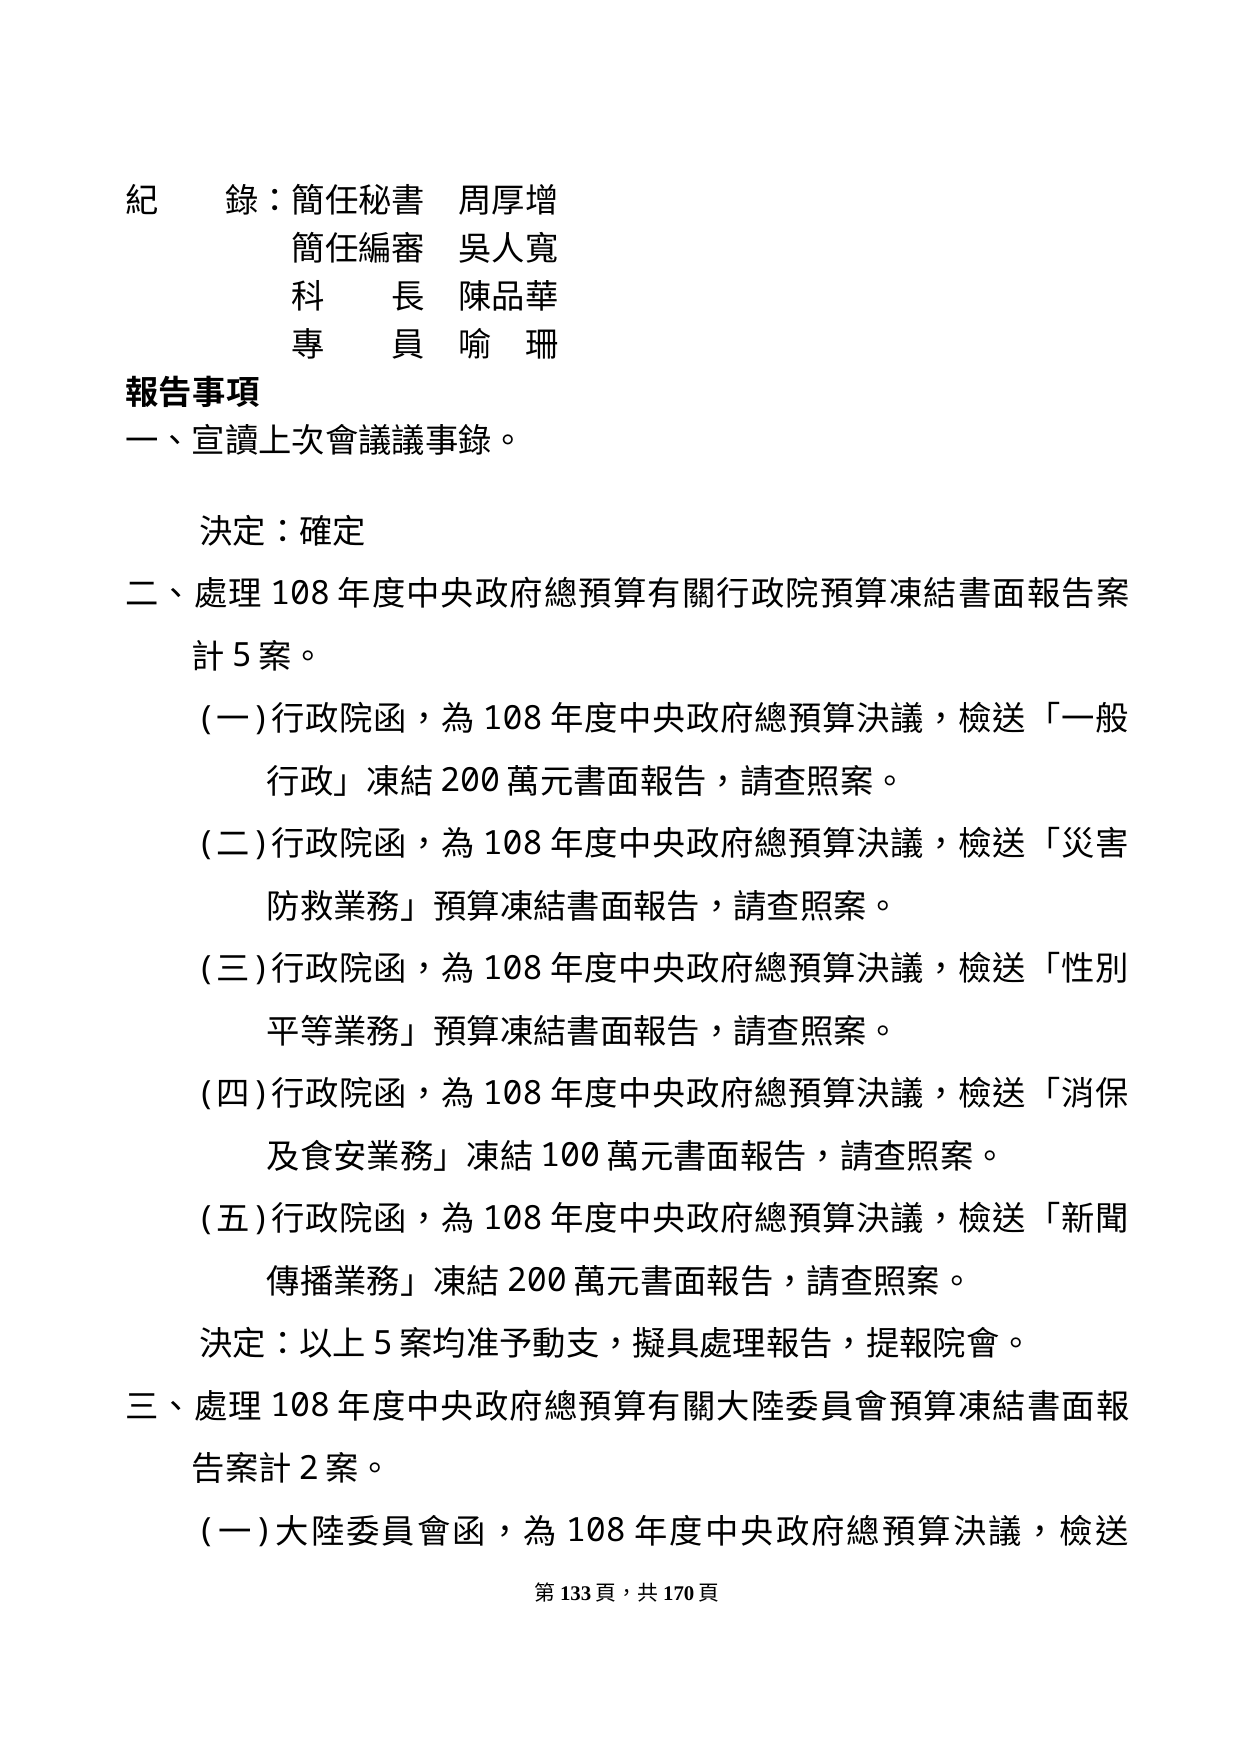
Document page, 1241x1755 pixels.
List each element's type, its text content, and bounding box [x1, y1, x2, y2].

text (三)行政院函，為108年度中央政府總預算決議，檢送「性別平等業務」預算凍結書面報告，請查照案。 [196, 924, 1129, 1049]
text 專 員 喻 珊 [125, 318, 1240, 366]
text 決定：確定 [199, 487, 1129, 549]
text 報告事項 [125, 366, 1134, 414]
text 二、處理108年度中央政府總預算有關行政院預算凍結書面報告案計5案。 [125, 549, 1130, 674]
text 紀 錄：簡任秘書 周厚增 [125, 174, 1240, 222]
text 科 長 陳品華 [125, 270, 1240, 318]
text (四)行政院函，為108年度中央政府總預算決議，檢送「消保及食安業務」凍結100萬元書面報告，請查照案。 [196, 1049, 1129, 1174]
text 簡任編審 吳人寬 [125, 222, 1240, 270]
text (二)行政院函，為108年度中央政府總預算決議，檢送「災害防救業務」預算凍結書面報告，請查照案。 [196, 799, 1129, 924]
text 決定：以上5案均准予動支，擬具處理報告，提報院會。 [199, 1299, 1129, 1362]
text (一)行政院函，為108年度中央政府總預算決議，檢送「一般行政」凍結200萬元書面報告，請查照案。 [196, 674, 1129, 799]
text (五)行政院函，為108年度中央政府總預算決議，檢送「新聞傳播業務」凍結200萬元書面報告，請查照案。 [196, 1174, 1129, 1299]
text 三、處理108年度中央政府總預算有關大陸委員會預算凍結書面報告案計2案。 [125, 1362, 1130, 1487]
text 一、宣讀上次會議議事錄。 [125, 414, 1116, 462]
text (一)大陸委員會函，為108年度中央政府總預算決議，檢送 [196, 1487, 1129, 1549]
